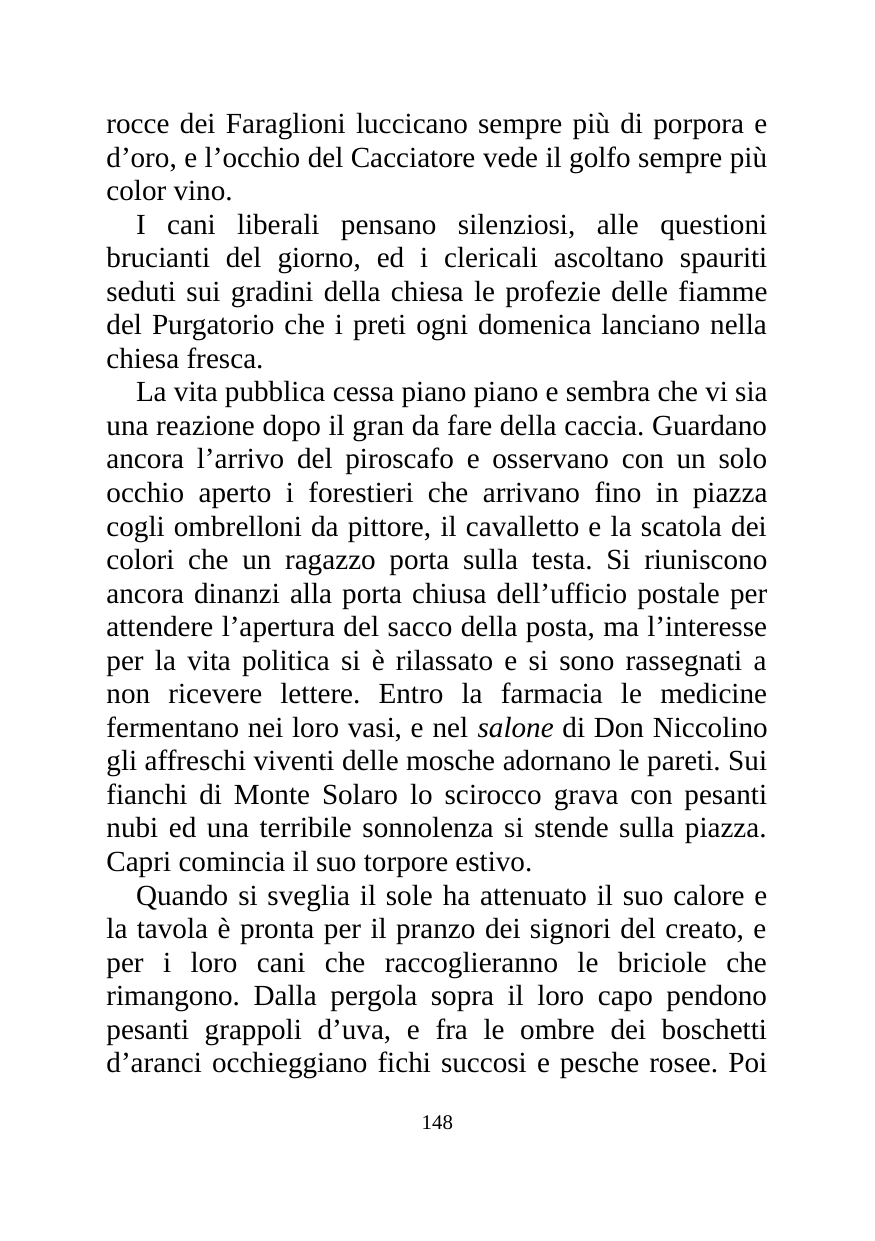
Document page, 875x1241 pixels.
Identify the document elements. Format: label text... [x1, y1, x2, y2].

text Quando si sveglia il sole ha attenuato il suo calore e la tavola è pronta per il pranzo dei signori del creato, e per i loro cani che raccoglieranno le briciole che rimangono. Dalla pergola sopra il loro capo pendono pesanti grappoli d’uva, e fra le ombre dei boschetti d’aranci occhieggiano fichi succosi e pesche rosee. Poi [106, 878, 768, 1079]
text La vita pubblica cessa piano piano e sembra che vi sia una reazione dopo il gran da fare della caccia. Guardano ancora l’arrivo del piroscafo e osservano con un solo occhio aperto i forestieri che arrivano fino in piazza cogli ombrelloni da pittore, il cavalletto e la scatola dei colori che un ragazzo porta sulla testa. Si riuniscono ancora dinanzi alla porta chiusa dell’ufficio postale per attendere l’apertura del sacco della posta, ma l’interesse per la vita politica si è rilassato e si sono rassegnati a non ricevere lettere. Entro la farmacia le medicine fermentano nei loro vasi, e nel salone di Don Niccolino gli affreschi viventi delle mosche adornano le pareti. Sui fianchi di Monte Solaro lo scirocco grava con pesanti nubi ed una terribile sonnolenza si stende sulla piazza. Capri comincia il suo torpore estivo. [106, 374, 768, 878]
text I cani liberali pensano silenziosi, alle questioni brucianti del giorno, ed i clericali ascoltano spauriti seduti sui gradini della chiesa le profezie delle fiamme del Purgatorio che i preti ogni domenica lanciano nella chiesa fresca. [106, 207, 768, 374]
text rocce dei Faraglioni luccicano sempre più di porpora e d’oro, e l’occhio del Cacciatore vede il golfo sempre più color vino. [106, 106, 768, 207]
